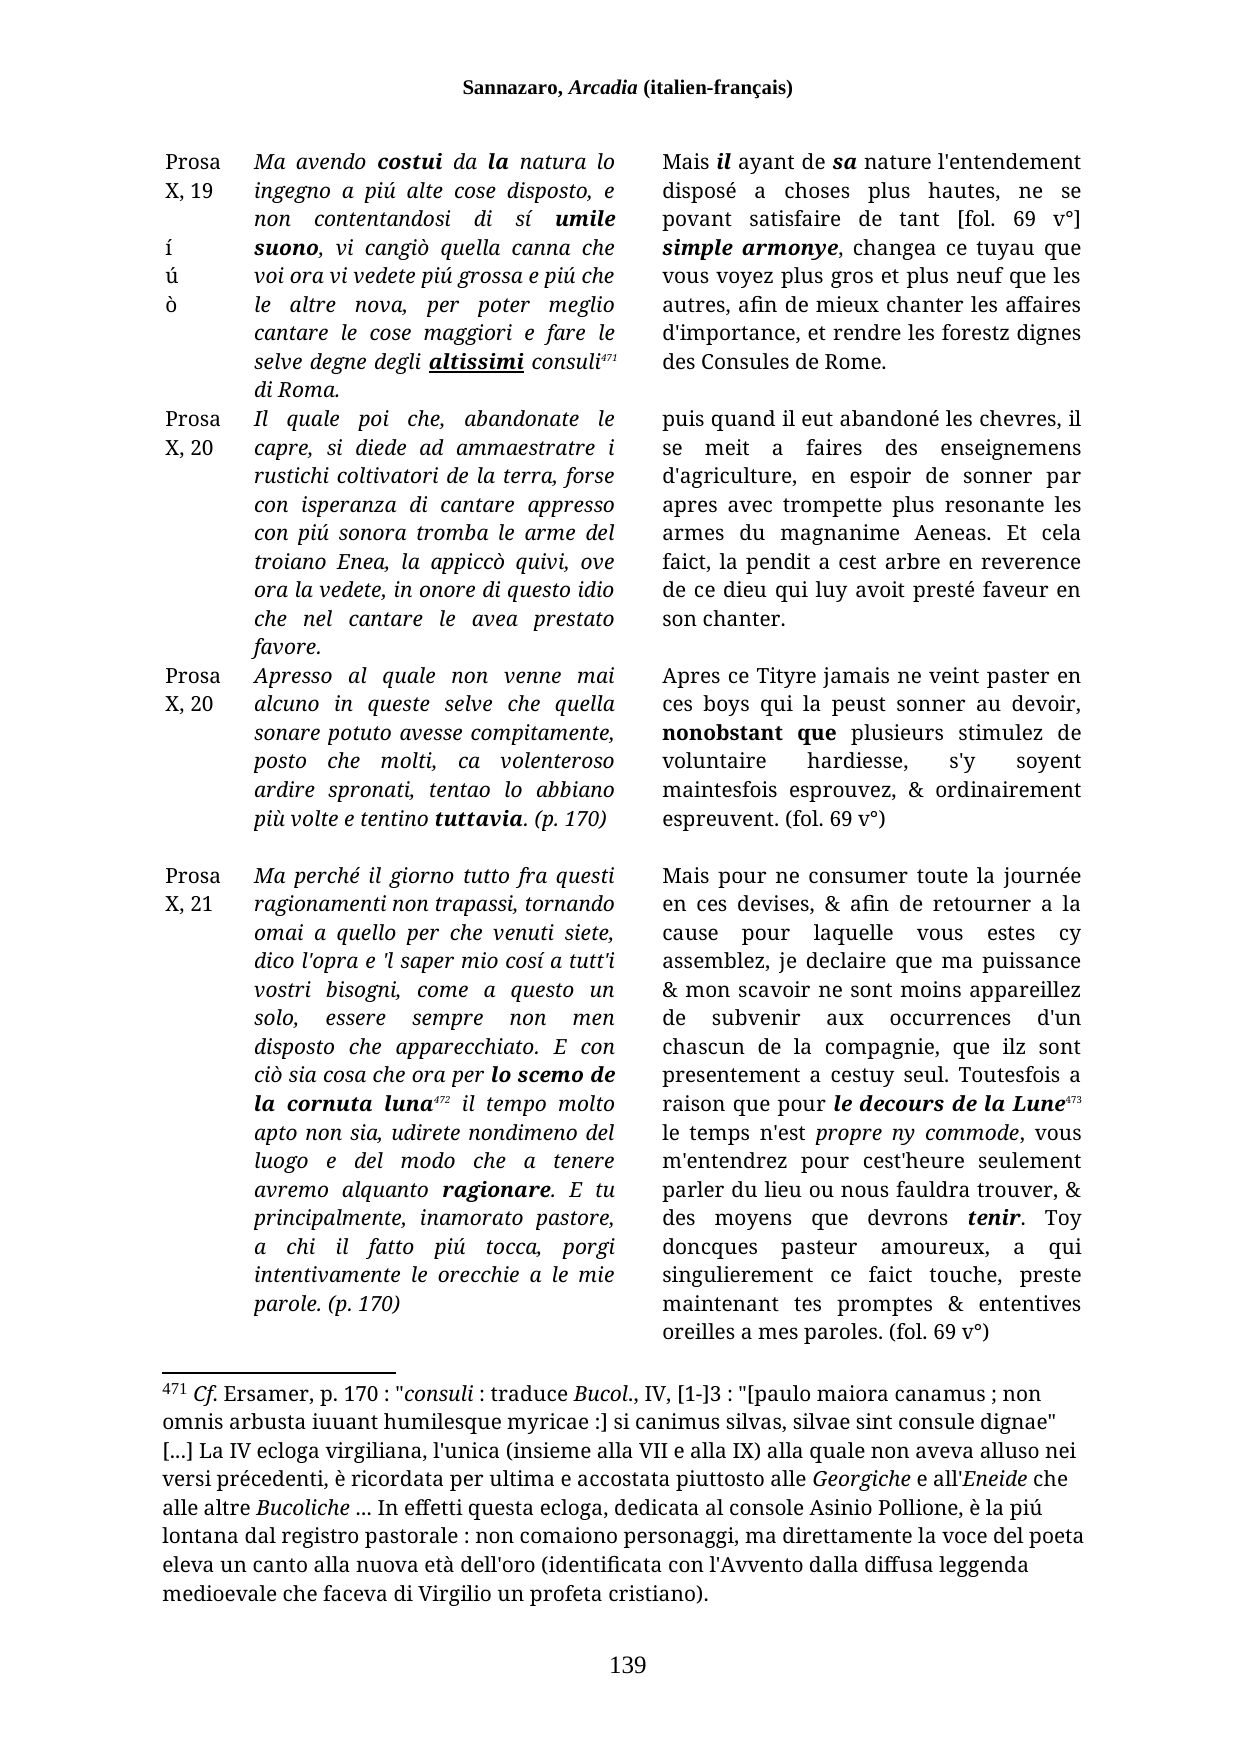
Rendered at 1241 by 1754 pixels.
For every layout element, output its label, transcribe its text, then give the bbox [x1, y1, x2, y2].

table_cell [232, 832, 640, 861]
table_cell Prosa X, 20 [158, 404, 232, 661]
table_cell puis quand il eut abandoné les chevres, il se meit a faires des enseignemens d'agriculture, en espoir de sonner par apres avec trompette plus resonante les armes du magnanime Aeneas. Et cela faict, la pendit a cest arbre en reverence de ce dieu qui luy avoit presté faveur en son chanter. [640, 404, 1104, 661]
table_cell Apres ce Tityre jamais ne veint paster en ces boys qui la peust sonner au devoir, nonobstant que plusieurs stimulez de voluntaire hardiesse, s'y soyent maintesfois esprouvez, & ordinairement espreuvent. (fol. 69 v°) [640, 661, 1104, 832]
table_cell Apresso al quale non venne mai alcuno in queste selve che quella sonare potuto avesse compitamente, posto che molti, ca volenteroso ardire spronati, tentao lo abbiano più volte e tentino tuttavia. (p. 170) [232, 661, 640, 832]
table_cell Ma avendo costui da la natura lo ingegno a piú alte cose disposto, e non contentandosi di sí umile suono, vi cangiò quella canna che voi ora vi vedete piú grossa e piú che le altre nova, per poter meglio cantare le cose maggiori e fare le selve degne degli altissimi consuli di Roma. [232, 147, 640, 404]
table_cell [640, 832, 1104, 861]
table_cell Il quale poi che, abandonate le capre, si diede ad ammaestratre i rustichi coltivatori de la terra, forse con isperanza di cantare appresso con piú sonora tromba le arme del troiano Enea, la appiccò quivi, ove ora la vedete, in onore di questo idio che nel cantare le avea prestato favore. [232, 404, 640, 661]
table_cell Prosa X, 21 [158, 861, 232, 1346]
table_cell [158, 832, 232, 861]
table_cell Prosa X, 19 í ú ò [158, 147, 232, 404]
table_cell Prosa X, 20 [158, 661, 232, 832]
table_cell Mais il ayant de sa nature l'entendement disposé a choses plus hautes, ne se povant satisfaire de tant [fol. 69 v°] simple armonye, changea ce tuyau que vous voyez plus gros et plus neuf que les autres, afin de mieux chanter les affaires d'importance, et rendre les forestz dignes des Consules de Rome. [640, 147, 1104, 404]
table_cell Ma perché il giorno tutto fra questi ragionamenti non trapassi, tornando omai a quello per che venuti siete, dico l'opra e 'l saper mio cosí a tutt'i vostri bisogni, come a questo un solo, essere sempre non men disposto che apparecchiato. E con ciò sia cosa che ora per lo scemo de la cornuta luna il tempo molto apto non sia, udirete nondimeno del luogo e del modo che a tenere avremo alquanto ragionare. E tu principalmente, inamorato pastore, a chi il fatto piú tocca, porgi intentivamente le orecchie a le mie parole. (p. 170) [232, 861, 640, 1346]
table_cell Mais pour ne consumer toute la journée en ces devises, & afin de retourner a la cause pour laquelle vous estes cy assemblez, je declaire que ma puissance & mon scavoir ne sont moins appareillez de subvenir aux occurrences d'un chascun de la compagnie, que ilz sont presentement a cestuy seul. Toutesfois a raison que pour le decours de la Lune le temps n'est propre ny commode, vous m'entendrez pour cest'heure seulement parler du lieu ou nous fauldra trouver, & des moyens que devrons tenir. Toy doncques pasteur amoureux, a qui singulierement ce faict touche, preste maintenant tes promptes & ententives oreilles a mes paroles. (fol. 69 v°) [640, 861, 1104, 1346]
